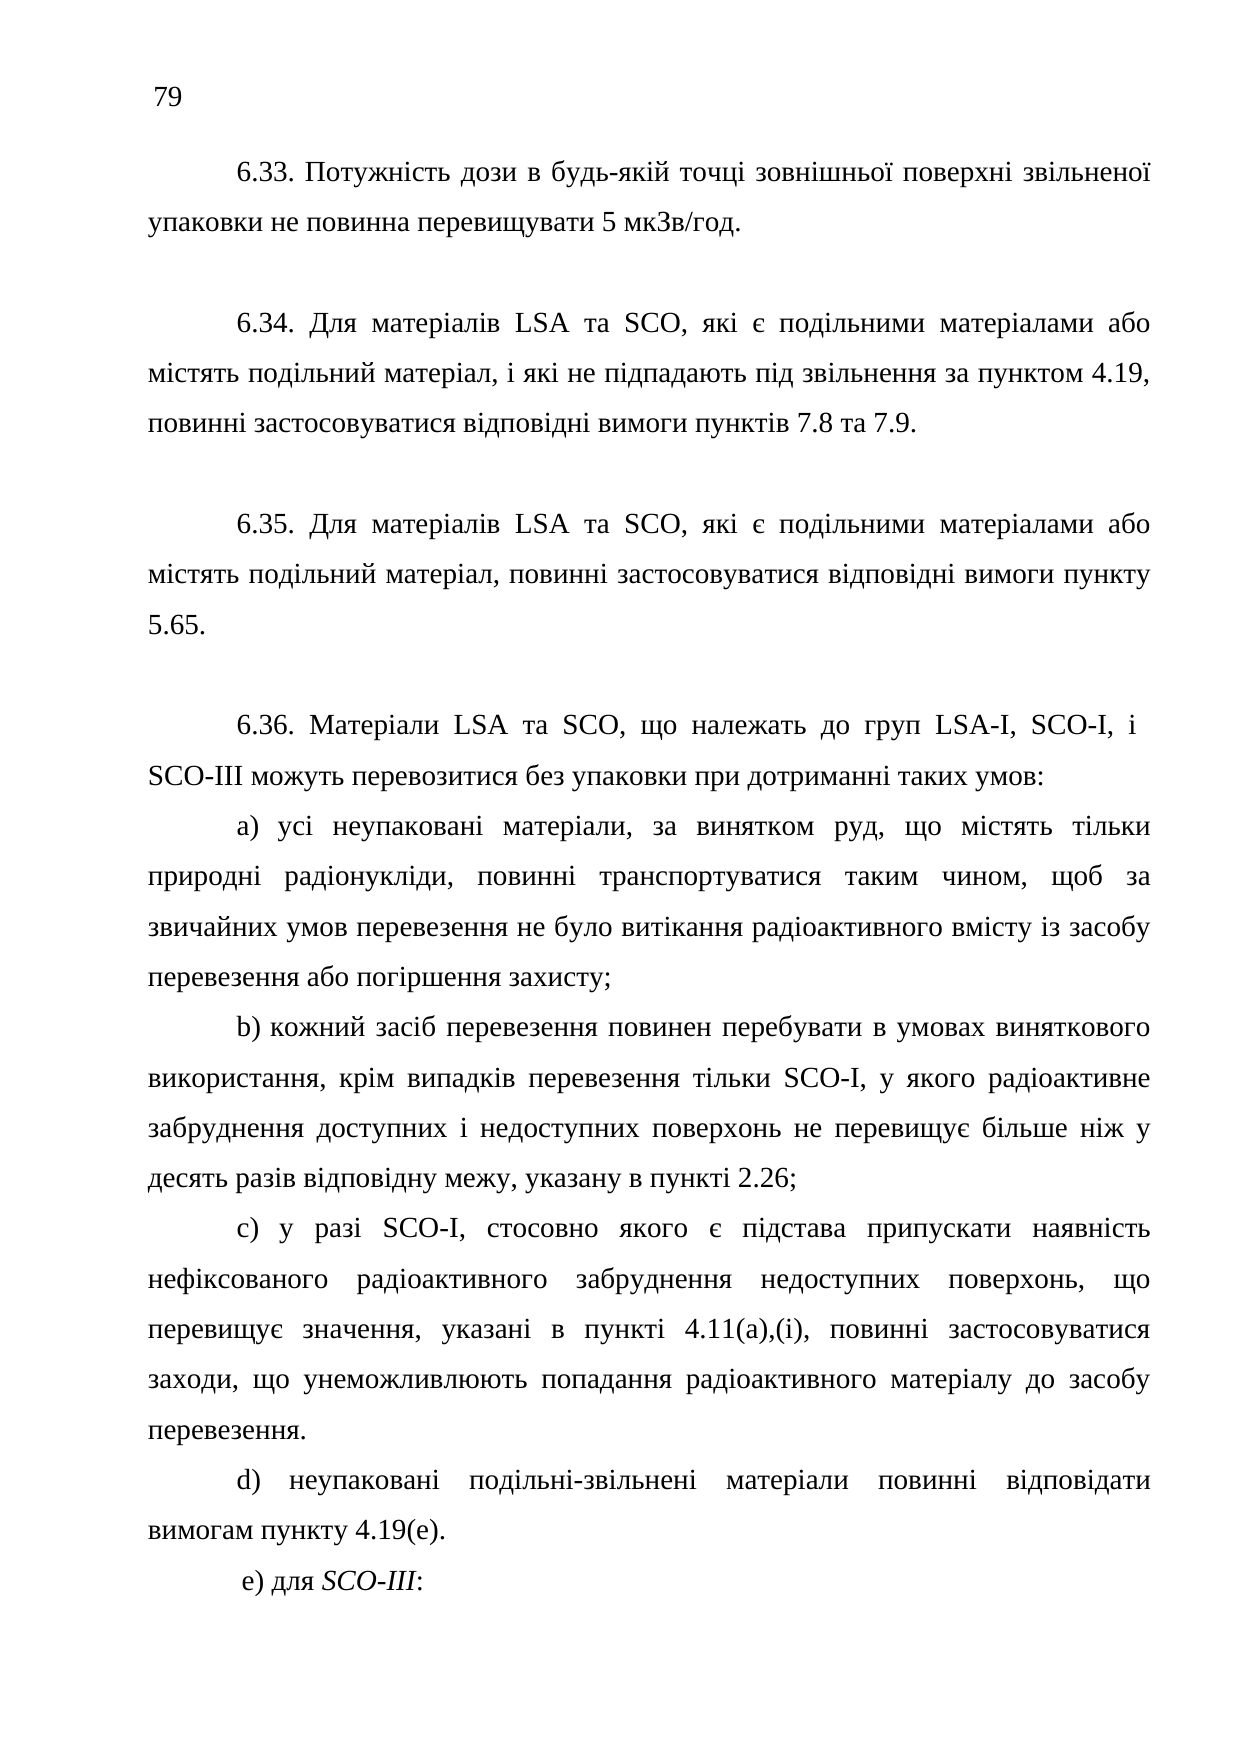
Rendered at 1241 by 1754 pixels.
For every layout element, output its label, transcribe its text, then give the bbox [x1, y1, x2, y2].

text 6.34. Для матеріалів LSA та SCO, які є подільними матеріалами або містять подільний матеріал, і які не підпадають під звільнення за пунктом 4.19, повинні застосовуватися відповідні вимоги пунктів 7.8 та 7.9. [148, 305, 1152, 439]
text 6.36. Матеріали LSA та SCO, що належать до груп LSA-І, SCO-І, і SCO-III можуть перевозитися без упаковки при дотриманні таких умов: [148, 707, 1152, 791]
text e) для SCO-III: [148, 1563, 1152, 1596]
text 6.33. Потужність дози в будь-якій точці зовнішньої поверхні звільненої упаковки не повинна перевищувати 5 мкЗв/год. [148, 154, 1152, 238]
text d) неупаковані подільні-звільнені матеріали повинні відповідати вимогам пункту 4.19(e). [148, 1462, 1152, 1546]
text b) кожний засіб перевезення повинен перебувати в умовах виняткового використання, крім випадків перевезення тільки SCO-І, у якого радіоактивне забруднення доступних і недоступних поверхонь не перевищує більше ніж у десять разів відповідну межу, указану в пункті 2.26; [148, 1009, 1152, 1194]
text a) усі неупаковані матеріали, за винятком руд, що містять тільки природні радіонукліди, повинні транспортуватися таким чином, щоб за звичайних умов перевезення не було витікання радіоактивного вмісту із засобу перевезення або погіршення захисту; [148, 808, 1152, 993]
text 6.35. Для матеріалів LSA та SCO, які є подільними матеріалами або містять подільний матеріал, повинні застосовуватися відповідні вимоги пункту 5.65. [148, 506, 1152, 640]
text c) у разі SCO-І, стосовно якого є підстава припускати наявність нефіксованого радіоактивного забруднення недоступних поверхонь, що перевищує значення, указані в пункті 4.11(а),(i), повинні застосовуватися заходи, що унеможливлюють попадання радіоактивного матеріалу до засобу перевезення. [148, 1211, 1152, 1445]
